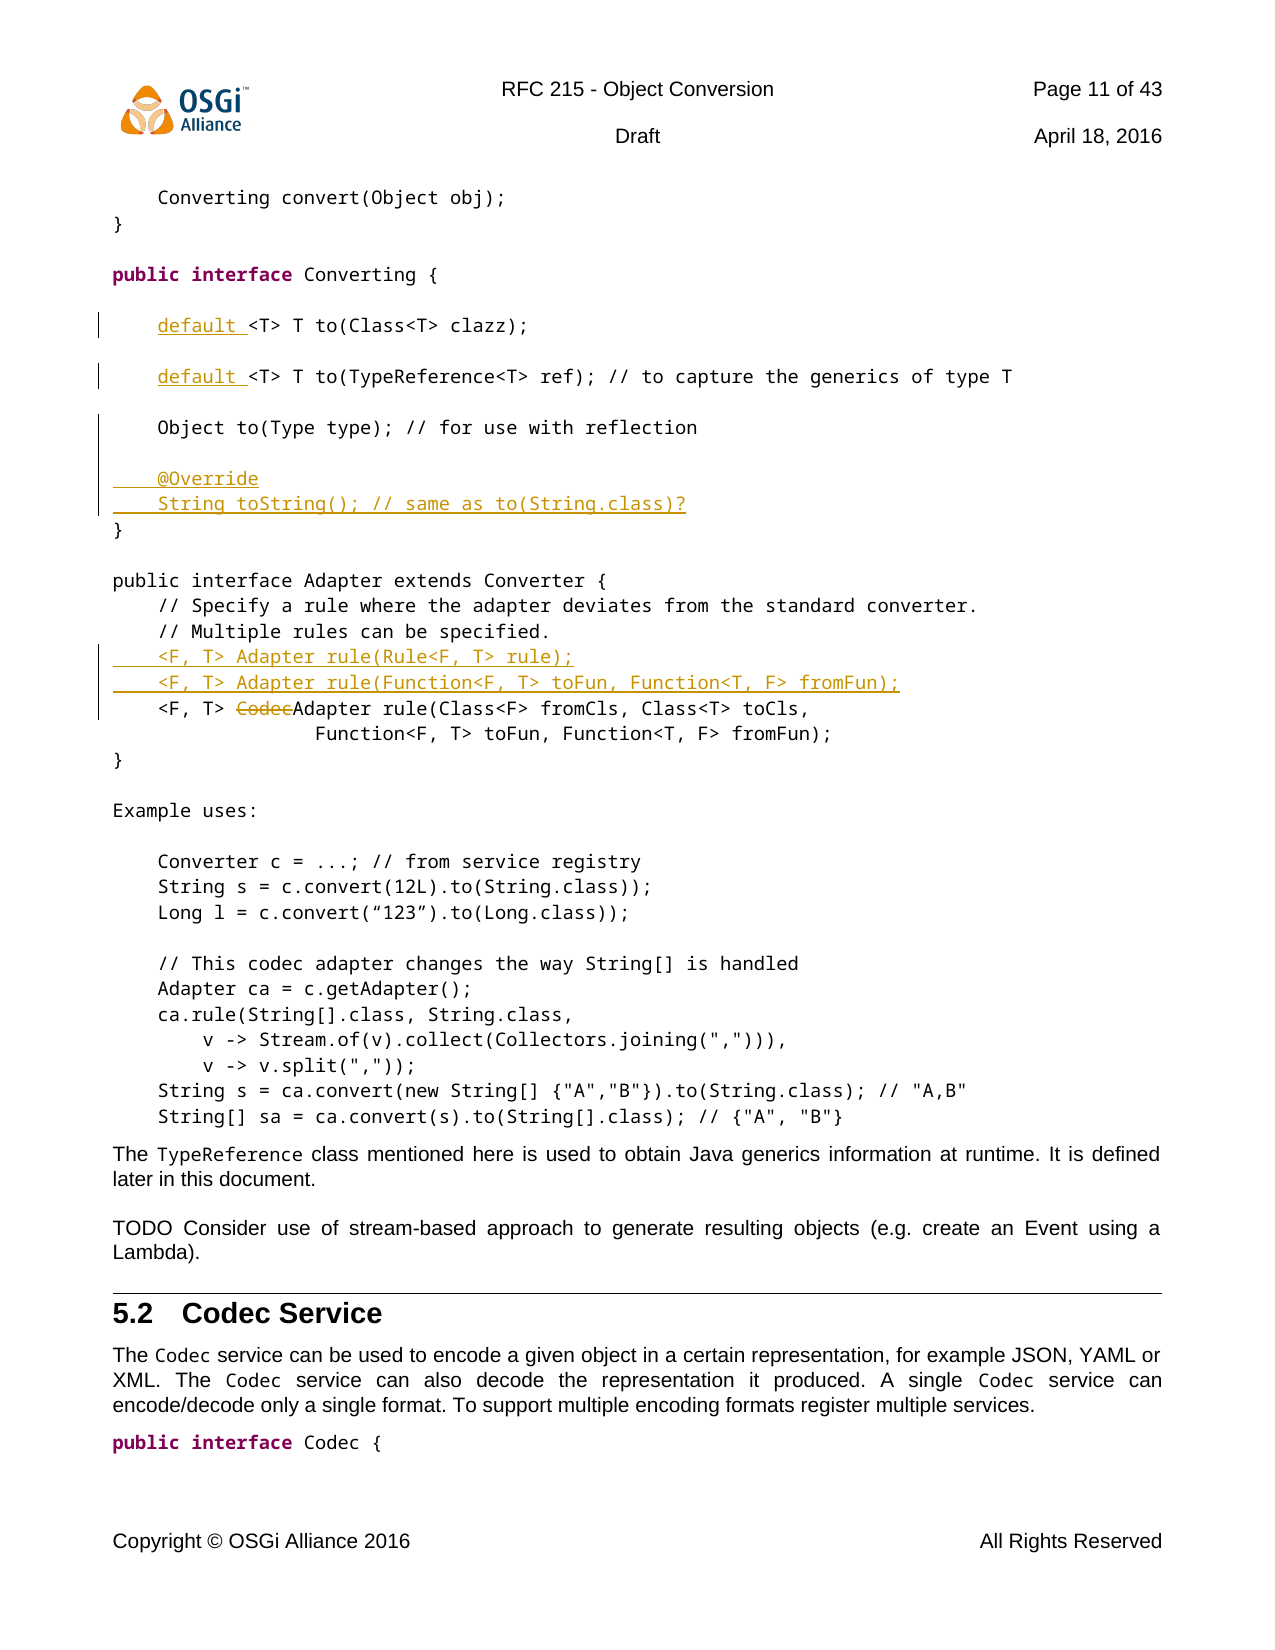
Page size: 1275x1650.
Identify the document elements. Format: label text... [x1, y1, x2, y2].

text Long l = c.convert(“123”).to(Long.class)); [112, 899, 1162, 924]
text The Codec service can be used to encode a given object in a certain representation, for example JSON, YAML or XML. The Codec service can also decode the representation it produced. A single Codec service can encode/decode only a single format. To support multiple encoding formats register multiple services. [112, 1342, 1162, 1417]
text <F, T> Adapter rule(Function<F, T> toFun, Function<T, F> fromFun); [112, 669, 1162, 695]
text v -> Stream.of(v).collect(Collectors.joining(","))), [112, 1027, 1162, 1052]
text <F, T> Adapter rule(Class<F> fromCls, Class<T> toCls, [112, 695, 1162, 720]
text Example uses: [112, 797, 1162, 822]
text v -> v.split(",")); [112, 1052, 1162, 1078]
text public interface Adapter extends Converter { [112, 567, 1162, 593]
text } [112, 516, 1162, 542]
text Adapter ca = c.getAdapter(); [112, 976, 1162, 1001]
text Function<F, T> toFun, Function<T, F> fromFun); [112, 720, 1162, 746]
text String[] sa = ca.convert(s).to(String[].class); // {"A", "B"} [112, 1103, 1162, 1129]
text TODO Consider use of stream-based approach to generate resulting objects (e.g. create an Event using a Lambda). [112, 1216, 1162, 1264]
text <F, T> Adapter rule(Rule<F, T> rule); [112, 644, 1162, 669]
text } [112, 746, 1162, 771]
text @Override [112, 465, 1162, 491]
text // This codec adapter changes the way String[] is handled [112, 950, 1162, 976]
text ca.rule(String[].class, String.class, [112, 1001, 1162, 1027]
text String s = c.convert(12L).to(String.class)); [112, 873, 1162, 899]
text String s = ca.convert(new String[] {"A","B"}).to(String.class); // "A,B" [112, 1078, 1162, 1103]
text public interface Codec { [112, 1429, 1162, 1455]
subtitle Codec Service [112, 1294, 1162, 1329]
text Converter c = ...; // from service registry [112, 848, 1162, 873]
text } [112, 210, 1162, 236]
picture [113, 78, 257, 142]
text // Multiple rules can be specified. [112, 618, 1162, 644]
text Object to(Type type); // for use with reflection [112, 414, 1162, 440]
text // Specify a rule where the adapter deviates from the standard converter. [112, 593, 1162, 618]
text Converting convert(Object obj); [112, 184, 1162, 210]
text The TypeReference class mentioned here is used to obtain Java generics information at runtime. It is defined later in this document. [112, 1141, 1162, 1191]
text default <T> T to(Class<T> clazz); [112, 312, 1162, 338]
text default <T> T to(TypeReference<T> ref); // to capture the generics of type T [112, 363, 1162, 389]
text public interface Converting { [112, 261, 1162, 287]
text String toString(); // same as to(String.class)? [112, 491, 1162, 516]
